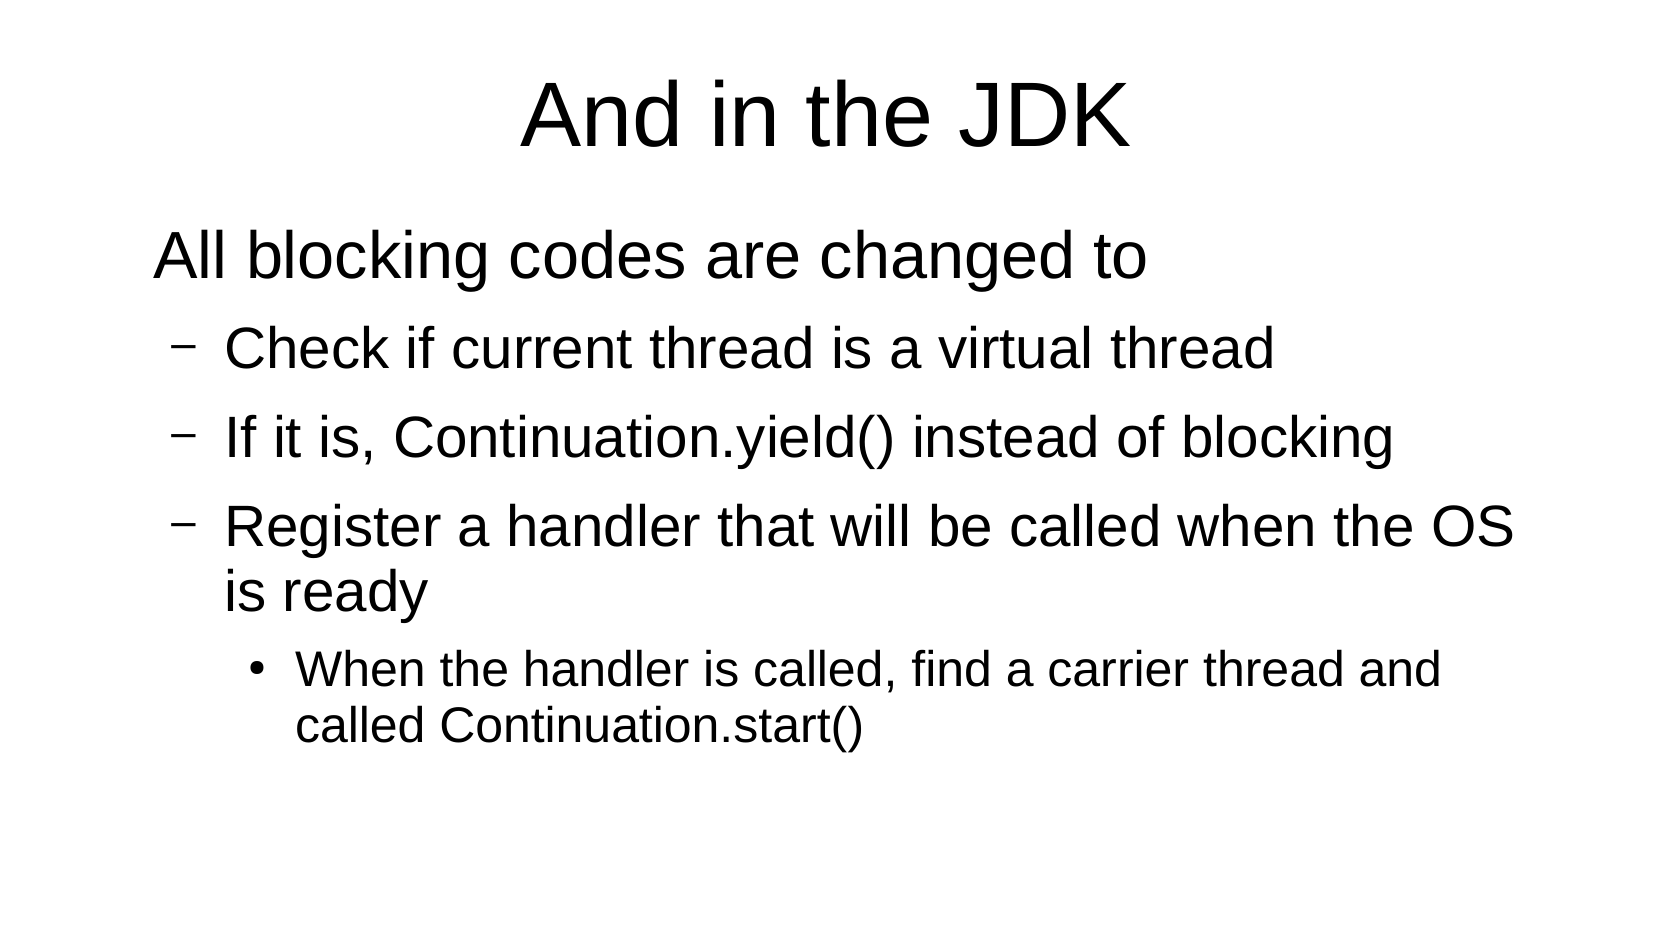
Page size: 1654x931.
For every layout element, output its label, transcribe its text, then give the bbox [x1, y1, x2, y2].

list All blocking codes are changed to Check if current thread is a virtual thread If it is, Continuation.yield() instead of blocking Register a handler that will be called when the OS is ready When the handler is called, find a carrier thread and called Continuation.start() [82, 217, 1571, 871]
title And in the JDK [82, 37, 1571, 193]
